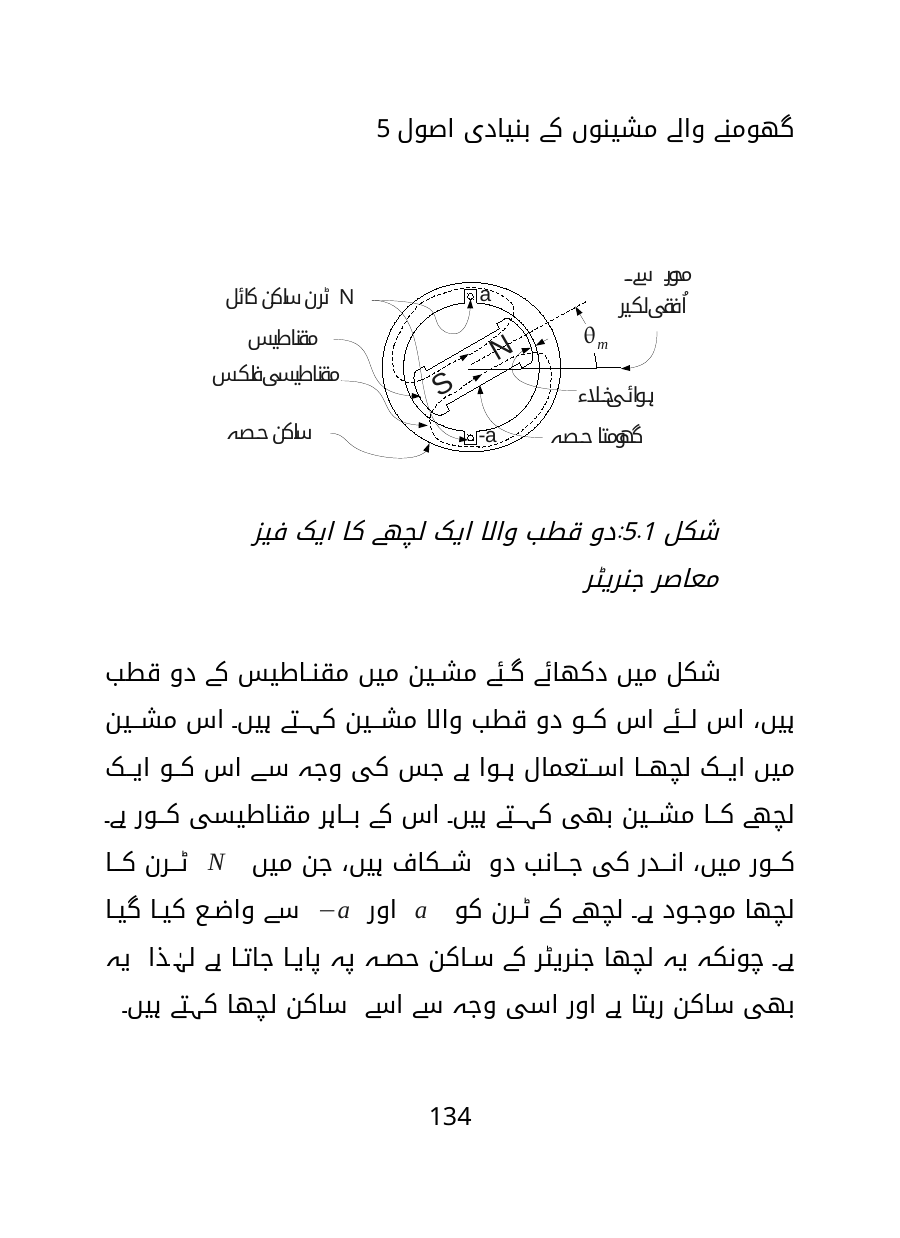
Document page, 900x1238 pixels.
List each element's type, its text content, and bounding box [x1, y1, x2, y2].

text شکل 5.1:دو قطب والا ایک لچھے کا ایک فیز معاصر جنریٹر [182, 195, 718, 603]
text شکل میں دکھائے گئے مشین میں مقناطیس کے دو قطب ہیں، اس لئے اس کو دو قطب والا مشین کہتے ہیں۔ اس مشین میں ایک لچھا استعمال ہوا ہے جس کی وجہ سے اس کو ایک لچھے کا مشین بھی کہتے ہیں۔ اس کے باہر مقناطیسی کور ہے۔ کور میں، اندر کی جانب دو شکاف ہیں، جن میں ٹرن کا لچھا موجود ہے۔ لچھے کے ٹرن کو اورسے واضع کیا گیا ہے۔ چونکہ یہ لچھا جنریٹر کے ساکن حصہ پہ پایا جاتا ہے لہٰذا یہ بھی ساکن رہتا ہے اور اسی وجہ سے اسے ساکن لچھا کہتے ہیں۔ [105, 649, 795, 1029]
